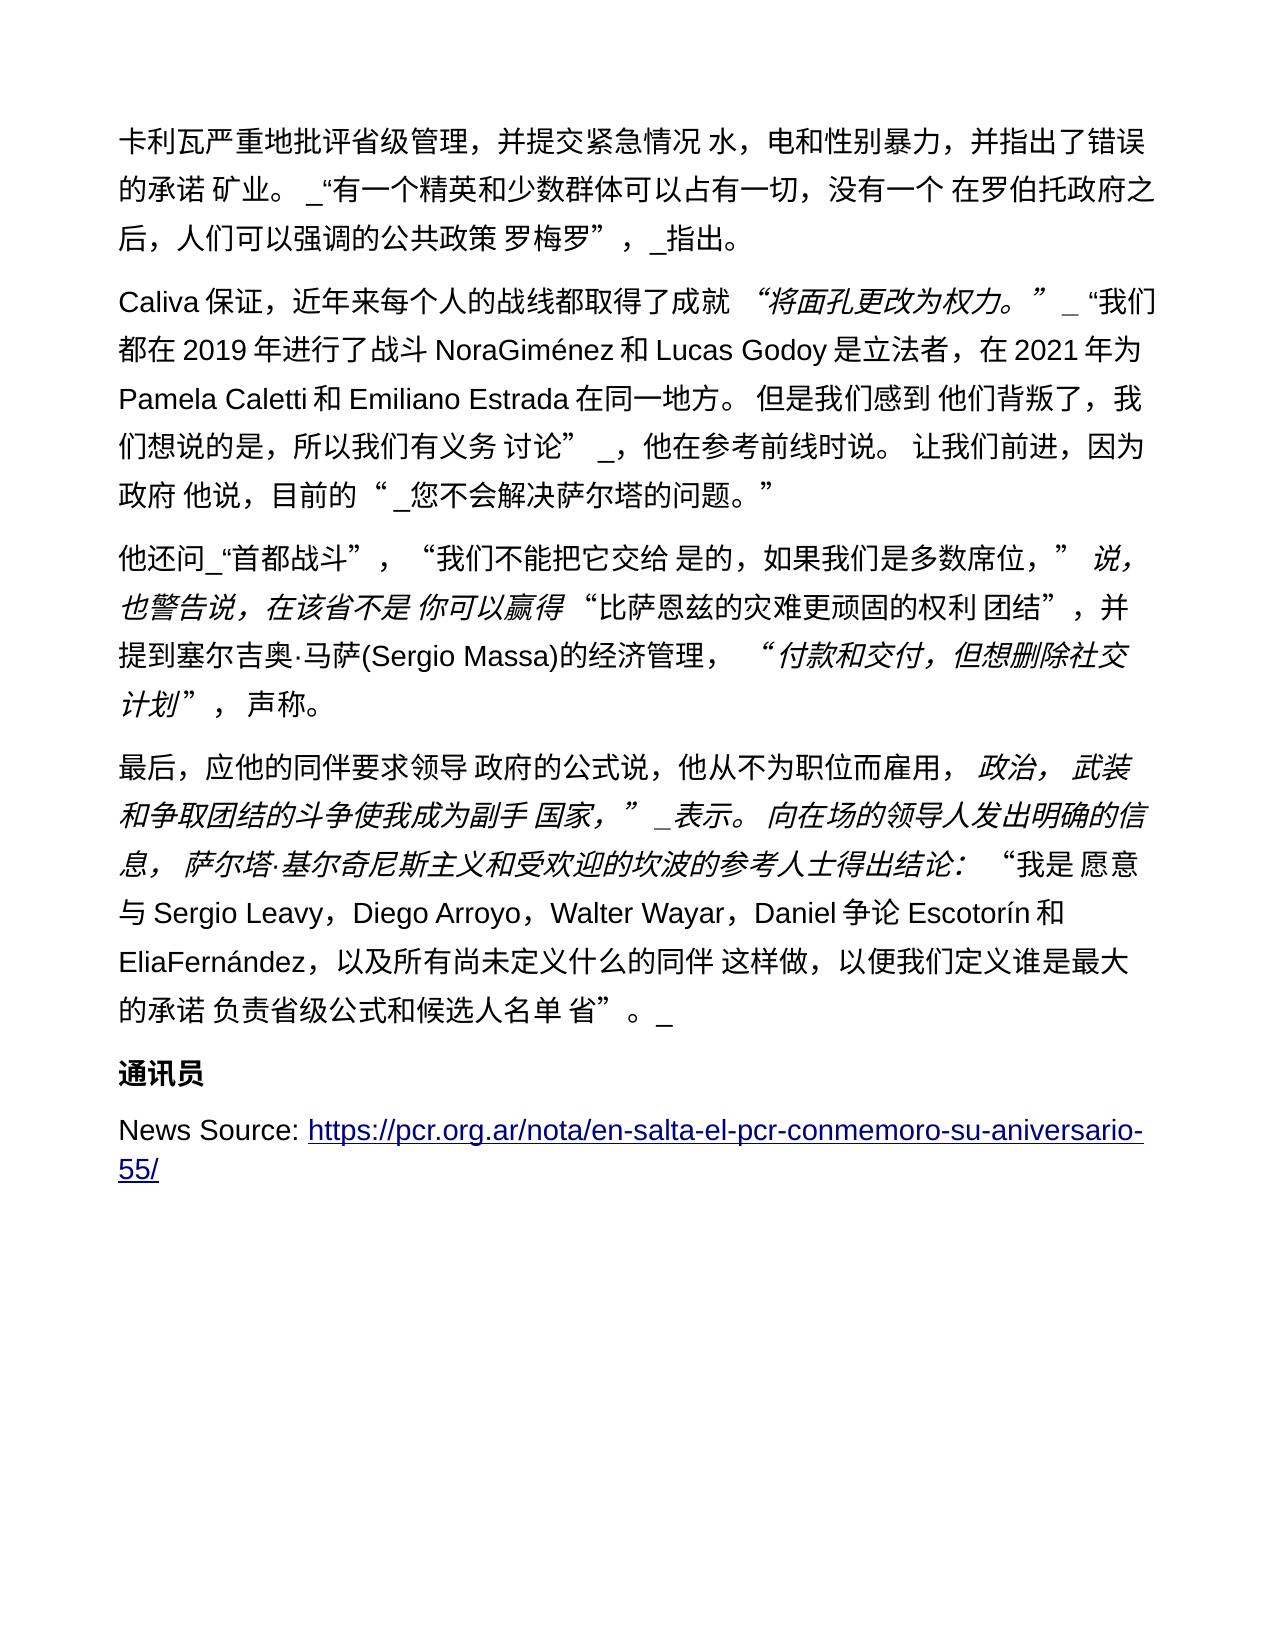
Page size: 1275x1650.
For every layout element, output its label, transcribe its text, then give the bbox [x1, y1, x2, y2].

text 通讯员 [118, 1050, 1157, 1092]
text News Source: https://pcr.org.ar/nota/en-salta-el-pcr-conmemoro-su-aniversario-55/ [118, 1113, 1157, 1185]
text 卡利瓦严重地批评省级管理，并提交紧急情况 水，电和性别暴力，并指出了错误的承诺 矿业。 _“有一个精英和少数群体可以占有一切，没有一个 在罗伯托政府之后，人们可以强调的公共政策 罗梅罗”，_指出。 [118, 118, 1157, 257]
text 最后，应他的同伴要求领导 政府的公式说，他从不为职位而雇用， 政治， 武装和争取团结的斗争使我成为副手 国家，” _表示。 向在场的领导人发出明确的信息， 萨尔塔·基尔奇尼斯主义和受欢迎的坎波的参考人士得出结论： “我是 愿意与Sergio Leavy，Diego Arroyo，Walter Wayar，Daniel争论 Escotorín和EliaFernández，以及所有尚未定义什么的同伴 这样做，以便我们定义谁是最大的承诺 负责省级公式和候选人名单 省”。_ [118, 744, 1157, 1029]
text 他还问_“首都战斗”，“我们不能把它交给 是的，如果我们是多数席位，” 说，也警告说，在该省不是 你可以赢得 “比萨恩兹的灾难更顽固的权利 团结”，并提到塞尔吉奥·马萨(Sergio Massa)的经济管理， “ 付款和交付，但想删除社交计划 ”， 声称。 [118, 536, 1157, 723]
text Caliva保证，近年来每个人的战线都取得了成就 “将面孔更改为权力。” _ “我们都在2019年进行了战斗 NoraGiménez和Lucas Godoy是立法者，在2021年为Pamela Caletti和Emiliano Estrada在同一地方。 但是我们感到 他们背叛了，我们想说的是，所以我们有义务 讨论” _，他在参考前线时说。 让我们前进，因为政府 他说，目前的“ _您不会解决萨尔塔的问题。” [118, 278, 1157, 515]
